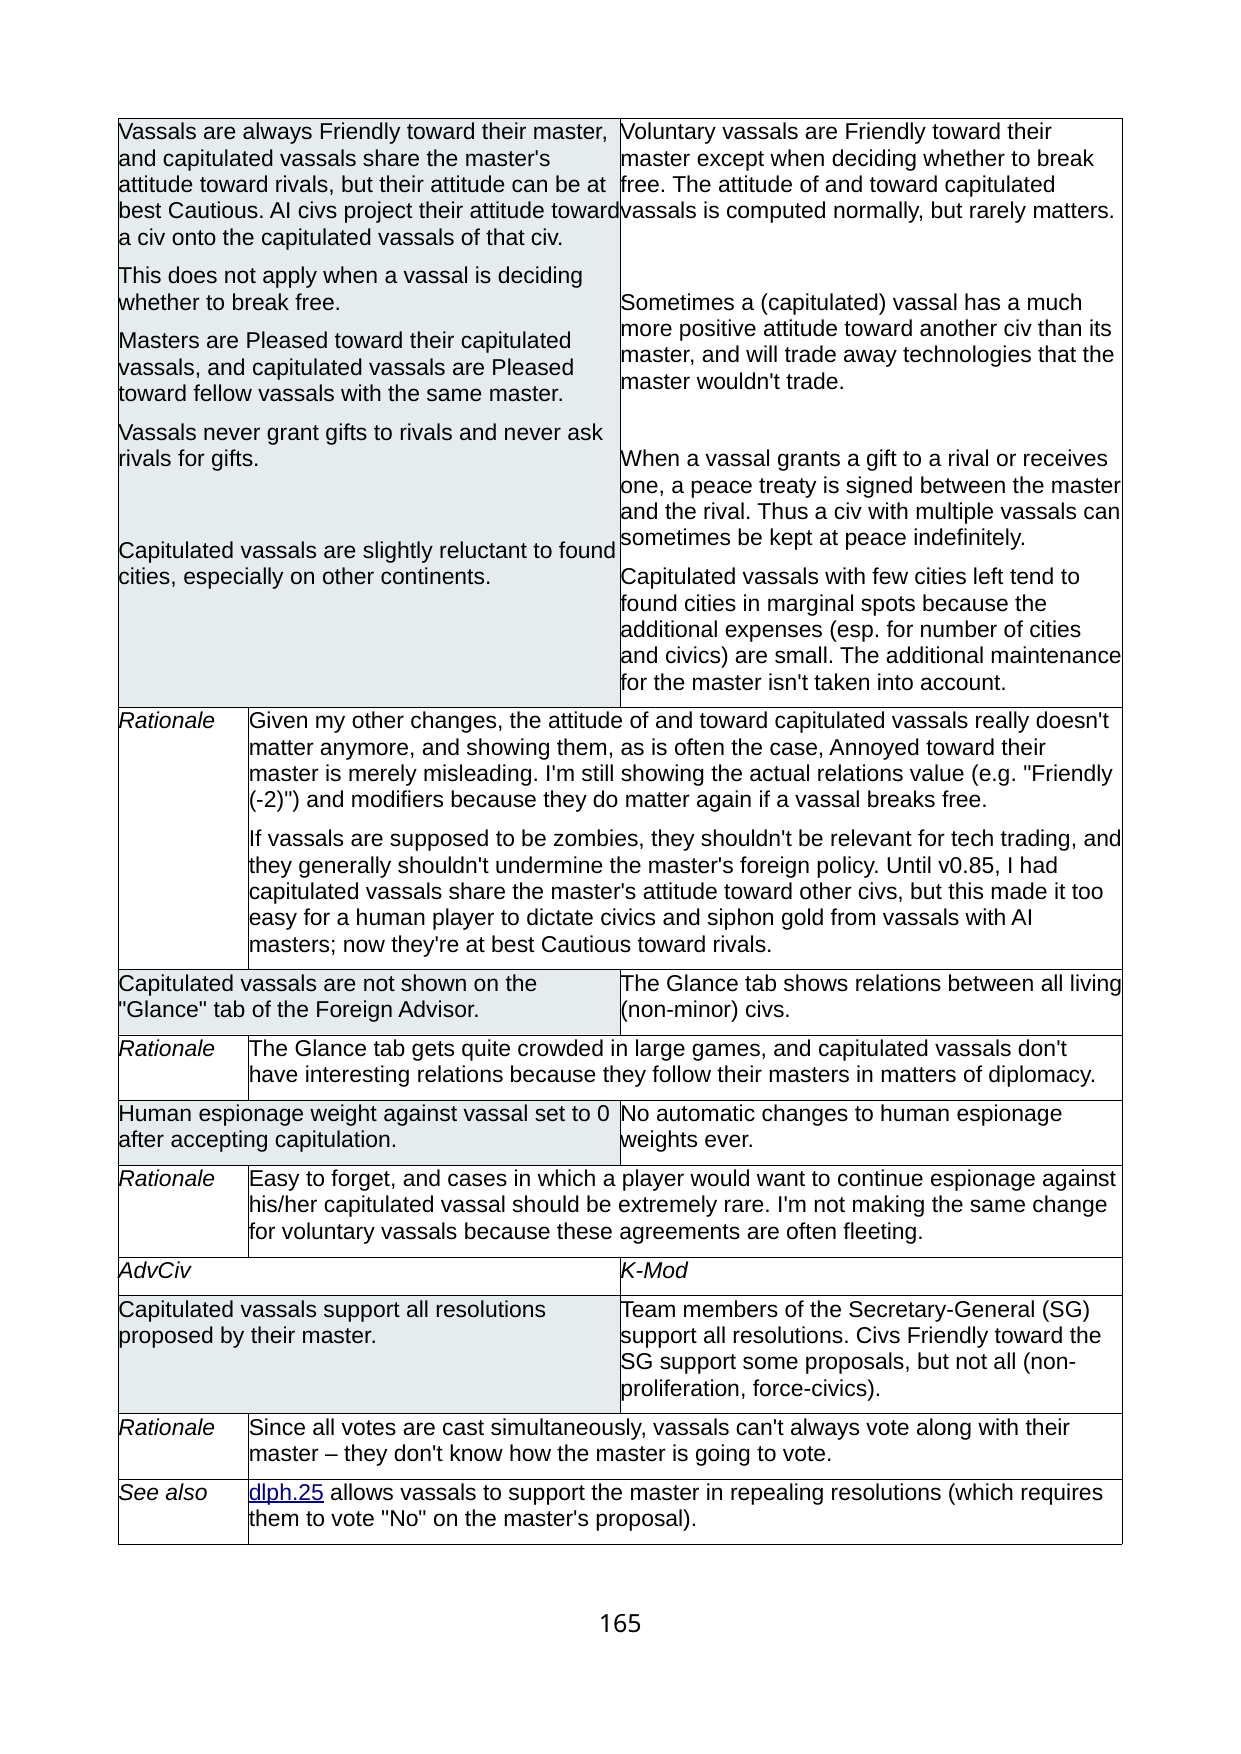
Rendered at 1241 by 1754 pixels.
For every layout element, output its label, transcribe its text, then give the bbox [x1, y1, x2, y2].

table_cell K-Mod [621, 1258, 1122, 1295]
table_cell No automatic changes to human espionage weights ever. [621, 1101, 1122, 1165]
table_cell Rationale [119, 1036, 248, 1100]
table_cell Team members of the Secretary-General (SG) support all resolutions. Civs Friendly toward the SG support some proposals, but not all (non-proliferation, force-civics). [621, 1296, 1122, 1413]
table_cell Capitulated vassals are not shown on the "Glance" tab of the Foreign Advisor. [119, 970, 620, 1034]
table_cell Rationale [119, 1166, 248, 1257]
table_cell AdvCiv [119, 1258, 620, 1295]
table_cell Voluntary vassals are Friendly toward their master except when deciding whether to break free. The attitude of and toward capitulated vassals is computed normally, but rarely matters. Sometimes a (capitulated) vassal has a much more positive attitude toward another civ than its master, and will trade away technologies that the master wouldn't trade. When a vassal grants a gift to a rival or receives one, a peace treaty is signed between the master and the rival. Thus a civ with multiple vassals can sometimes be kept at peace indefinitely. Capitulated vassals with few cities left tend to found cities in marginal spots because the additional expenses (esp. for number of cities and civics) are small. The additional maintenance for the master isn't taken into account. [621, 119, 1122, 707]
table_cell Human espionage weight against vassal set to 0 after accepting capitulation. [119, 1101, 620, 1165]
table_cell Since all votes are cast simultaneously, vassals can't always vote along with their master – they don't know how the master is going to vote. [249, 1414, 1122, 1478]
table_cell See also [119, 1480, 248, 1544]
table_cell dlph.25 allows vassals to support the master in repealing resolutions (which requires them to vote "No" on the master's proposal). [249, 1480, 1122, 1544]
table_cell The Glance tab shows relations between all living (non-minor) civs. [621, 970, 1122, 1034]
table_cell Rationale [119, 1414, 248, 1478]
table_cell Rationale [119, 708, 248, 969]
table_cell Given my other changes, the attitude of and toward capitulated vassals really doesn't matter anymore, and showing them, as is often the case, Annoyed toward their master is merely misleading. I'm still showing the actual relations value (e.g. "Friendly (-2)") and modifiers because they do matter again if a vassal breaks free. If vassals are supposed to be zombies, they shouldn't be relevant for tech trading, and they generally shouldn't undermine the master's foreign policy. Until v0.85, I had capitulated vassals share the master's attitude toward other civs, but this made it too easy for a human player to dictate civics and siphon gold from vassals with AI masters; now they're at best Cautious toward rivals. [249, 708, 1122, 969]
table_cell Easy to forget, and cases in which a player would want to continue espionage against his/her capitulated vassal should be extremely rare. I'm not making the same change for voluntary vassals because these agreements are often fleeting. [249, 1166, 1122, 1257]
table_cell The Glance tab gets quite crowded in large games, and capitulated vassals don't have interesting relations because they follow their masters in matters of diplomacy. [249, 1036, 1122, 1100]
table_cell Vassals are always Friendly toward their master, and capitulated vassals share the master's attitude toward rivals, but their attitude can be at best Cautious. AI civs project their attitude toward a civ onto the capitulated vassals of that civ. This does not apply when a vassal is deciding whether to break free. Masters are Pleased toward their capitulated vassals, and capitulated vassals are Pleased toward fellow vassals with the same master. Vassals never grant gifts to rivals and never ask rivals for gifts. Capitulated vassals are slightly reluctant to found cities, especially on other continents. [119, 119, 620, 707]
table_cell Capitulated vassals support all resolutions proposed by their master. [119, 1296, 620, 1413]
